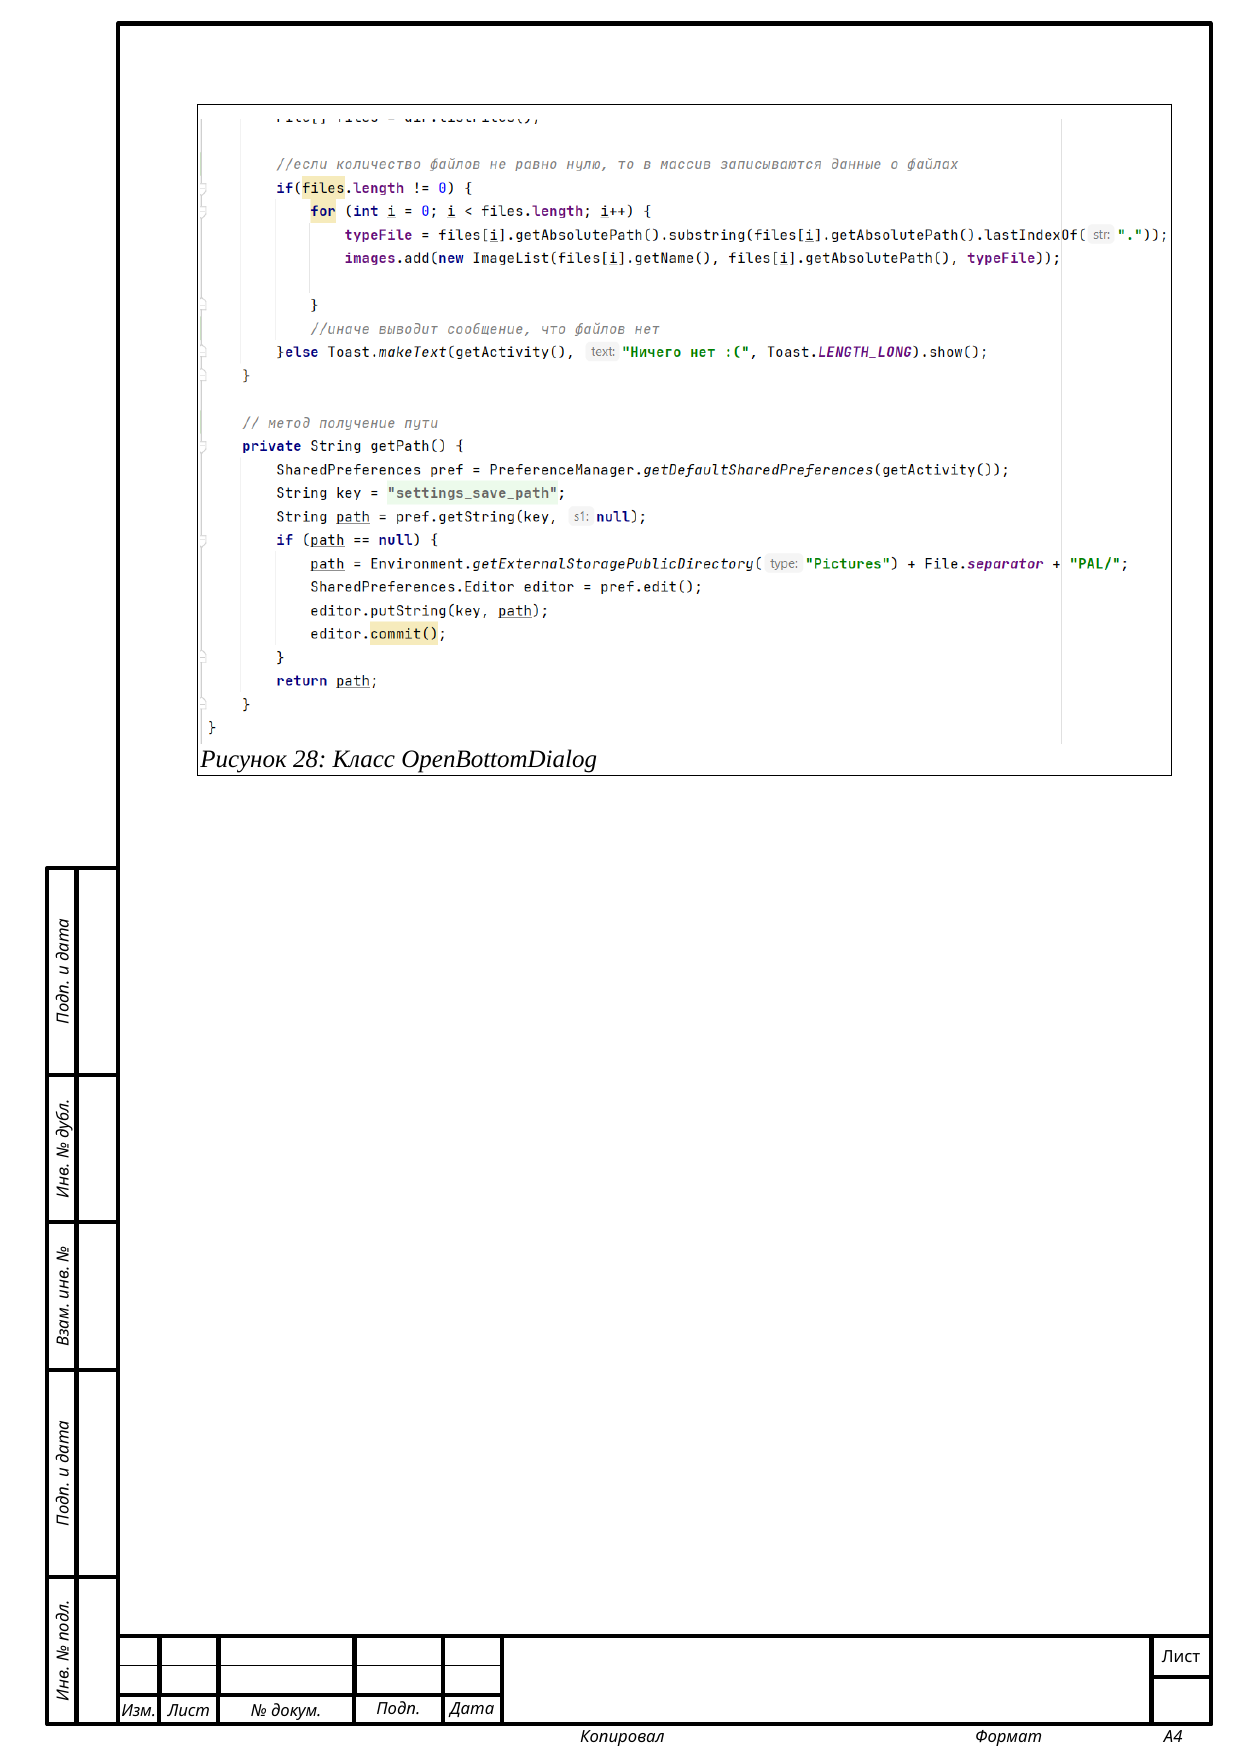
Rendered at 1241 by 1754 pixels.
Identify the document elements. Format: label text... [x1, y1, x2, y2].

picture [200, 119, 1169, 744]
text Рисунок 28: Класс OpenBottomDialog [200, 744, 1169, 773]
